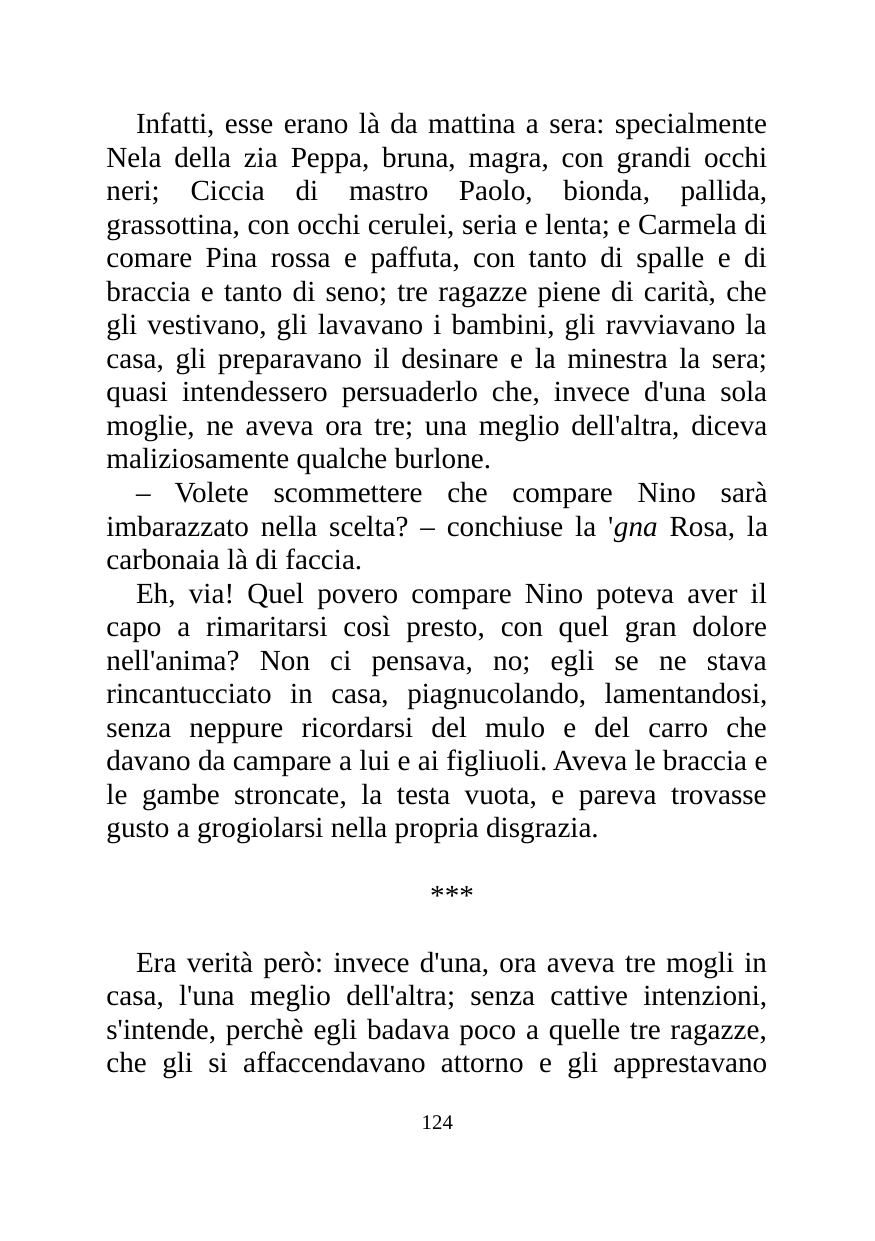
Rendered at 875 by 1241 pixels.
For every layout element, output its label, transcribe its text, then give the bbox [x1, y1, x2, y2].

text *** [106, 878, 768, 911]
text Era verità però: invece d'una, ora aveva tre mogli in casa, l'una meglio dell'altra; senza cattive intenzioni, s'intende, perchè egli badava poco a quelle tre ragazze, che gli si affaccendavano attorno e gli apprestavano [106, 945, 768, 1079]
text Infatti, esse erano là da mattina a sera: specialmente Nela della zia Peppa, bruna, magra, con grandi occhi neri; Ciccia di mastro Paolo, bionda, pallida, grassottina, con occhi cerulei, seria e lenta; e Carmela di comare Pina rossa e paffuta, con tanto di spalle e di braccia e tanto di seno; tre ragazze piene di carità, che gli vestivano, gli lavavano i bambini, gli ravviavano la casa, gli preparavano il desinare e la minestra la sera; quasi intendessero persuaderlo che, invece d'una sola moglie, ne aveva ora tre; una meglio dell'altra, diceva maliziosamente qualche burlone. [106, 106, 768, 475]
text Eh, via! Quel povero compare Nino poteva aver il capo a rimaritarsi così presto, con quel gran dolore nell'anima? Non ci pensava, no; egli se ne stava rincantucciato in casa, piagnucolando, lamentandosi, senza neppure ricordarsi del mulo e del carro che davano da campare a lui e ai figliuoli. Aveva le braccia e le gambe stroncate, la testa vuota, e pareva trovasse gusto a grogiolarsi nella propria disgrazia. [106, 576, 768, 844]
text – Volete scommettere che compare Nino sarà imbarazzato nella scelta? – conchiuse la 'gna Rosa, la carbonaia là di faccia. [106, 475, 768, 576]
